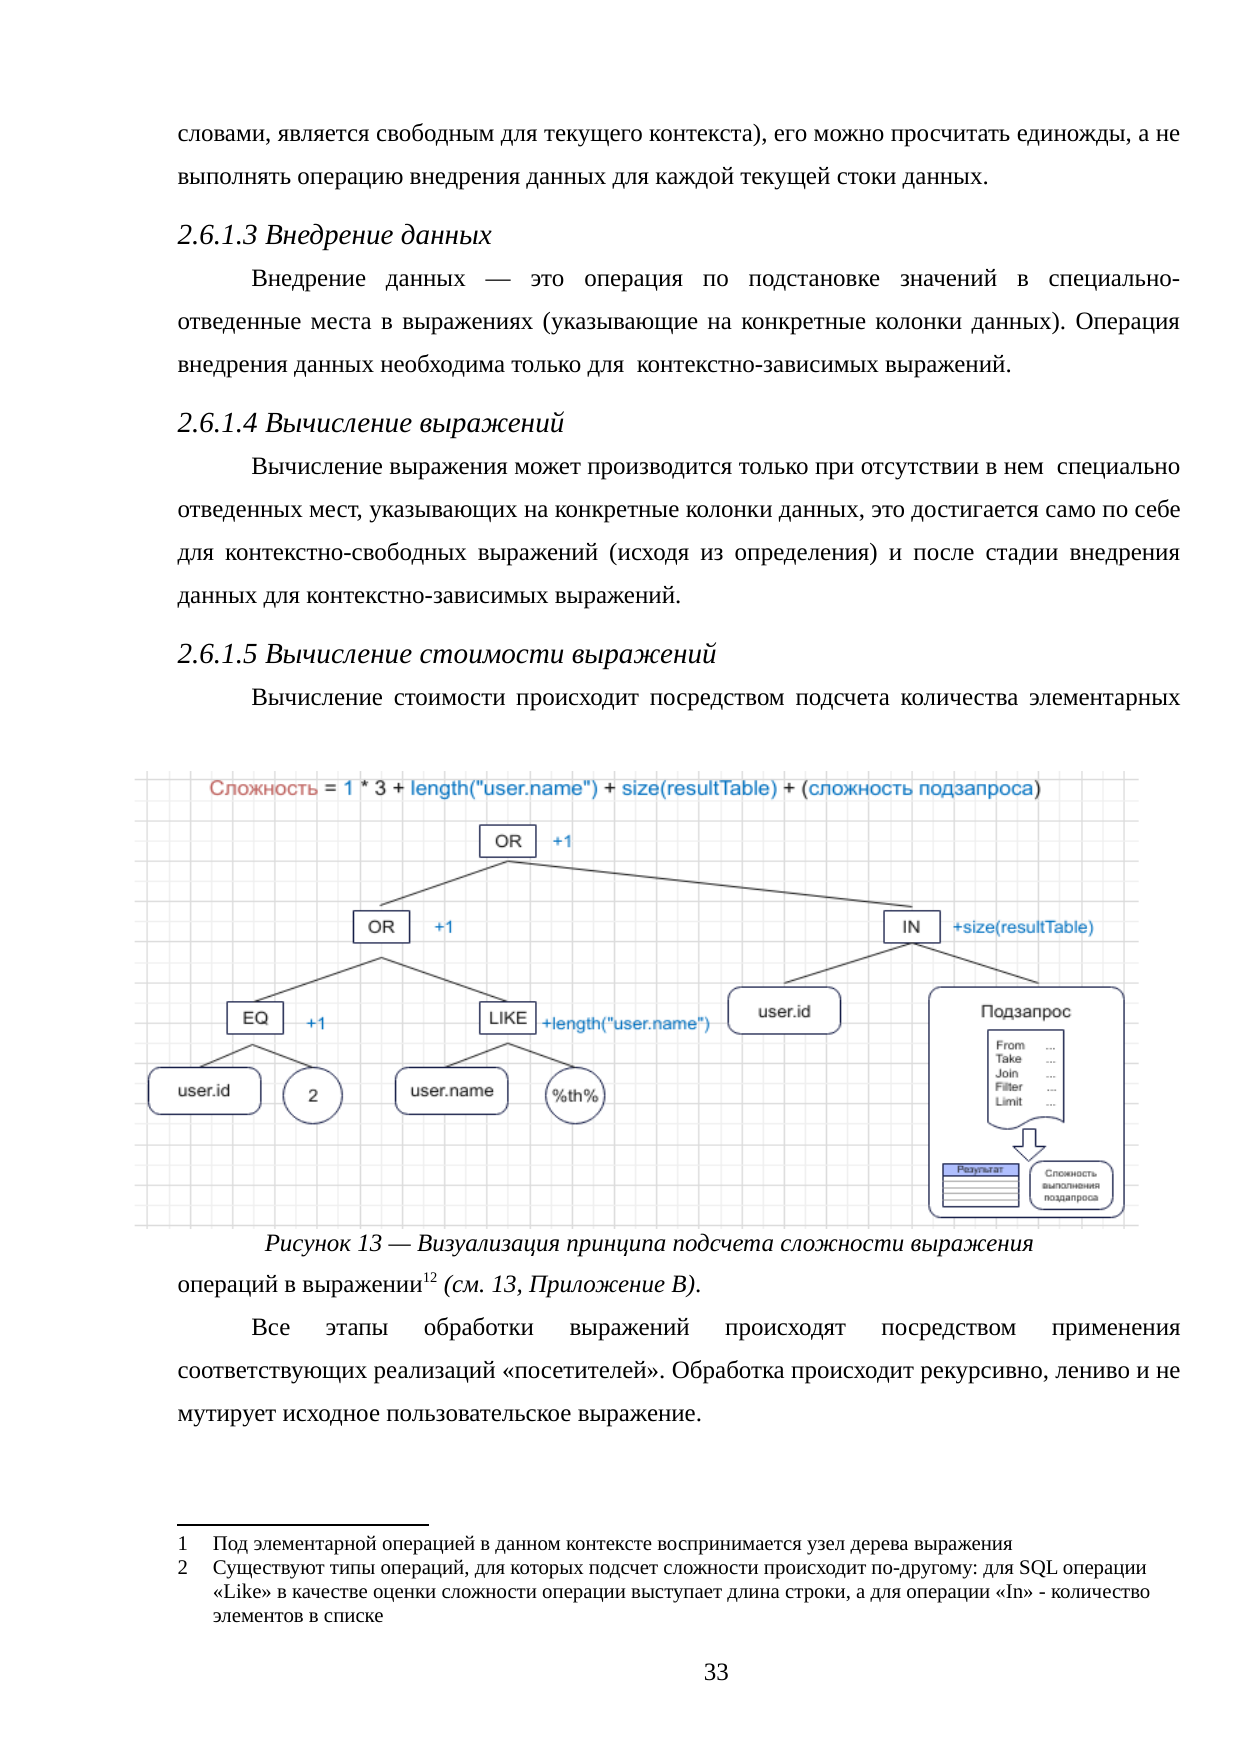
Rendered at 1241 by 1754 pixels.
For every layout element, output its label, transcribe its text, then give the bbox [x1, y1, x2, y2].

subtitle 2.6.1.4 Вычисление выражений [177, 405, 1181, 438]
text Под элементарной операцией в данном контексте воспринимается узел дерева выражения [177, 1531, 1181, 1555]
text Внедрение данных — это операция по подстановке значений в специально-отведенные места в выражениях (указывающие на конкретные колонки данных). Операция внедрения данных необходима только для контекстно-зависимых выражений. [177, 263, 1181, 378]
text Рисунок 13 — Визуализация принципа подсчета сложности выражения [147, 1226, 1151, 1257]
picture [134, 771, 1139, 1229]
text Существуют типы операций, для которых подсчет сложности происходит по-другому: для SQL операции «Like» в качестве оценки сложности операции выступает длина строки, а для операции «In» - количество элементов в списке [177, 1555, 1181, 1627]
subtitle 2.6.1.5 Вычисление стоимости выражений [177, 636, 1181, 669]
text Вычисление выражения может производится только при отсутствии в нем специально отведенных мест, указывающих на конкретные колонки данных, это достигается само по себе для контекстно-свободных выражений (исходя из определения) и после стадии внедрения данных для контекстно-зависимых выражений. [177, 451, 1181, 609]
subtitle 2.6.1.3 Внедрение данных [177, 217, 1181, 250]
text словами, является свободным для текущего контекста), его можно просчитать единожды, а не выполнять операцию внедрения данных для каждой текущей стоки данных. [177, 118, 1181, 190]
text Все этапы обработки выражений происходят посредством применения соответствующих реализаций «посетителей». Обработка происходит рекурсивно, лениво и не мутирует исходное пользовательское выражение. [177, 1312, 1181, 1427]
text Вычисление стоимости происходит посредством подсчета количества элементарных операций в выражении (см. Рисунок 13, Приложение В). [177, 682, 1181, 1298]
text [147, 751, 1151, 764]
